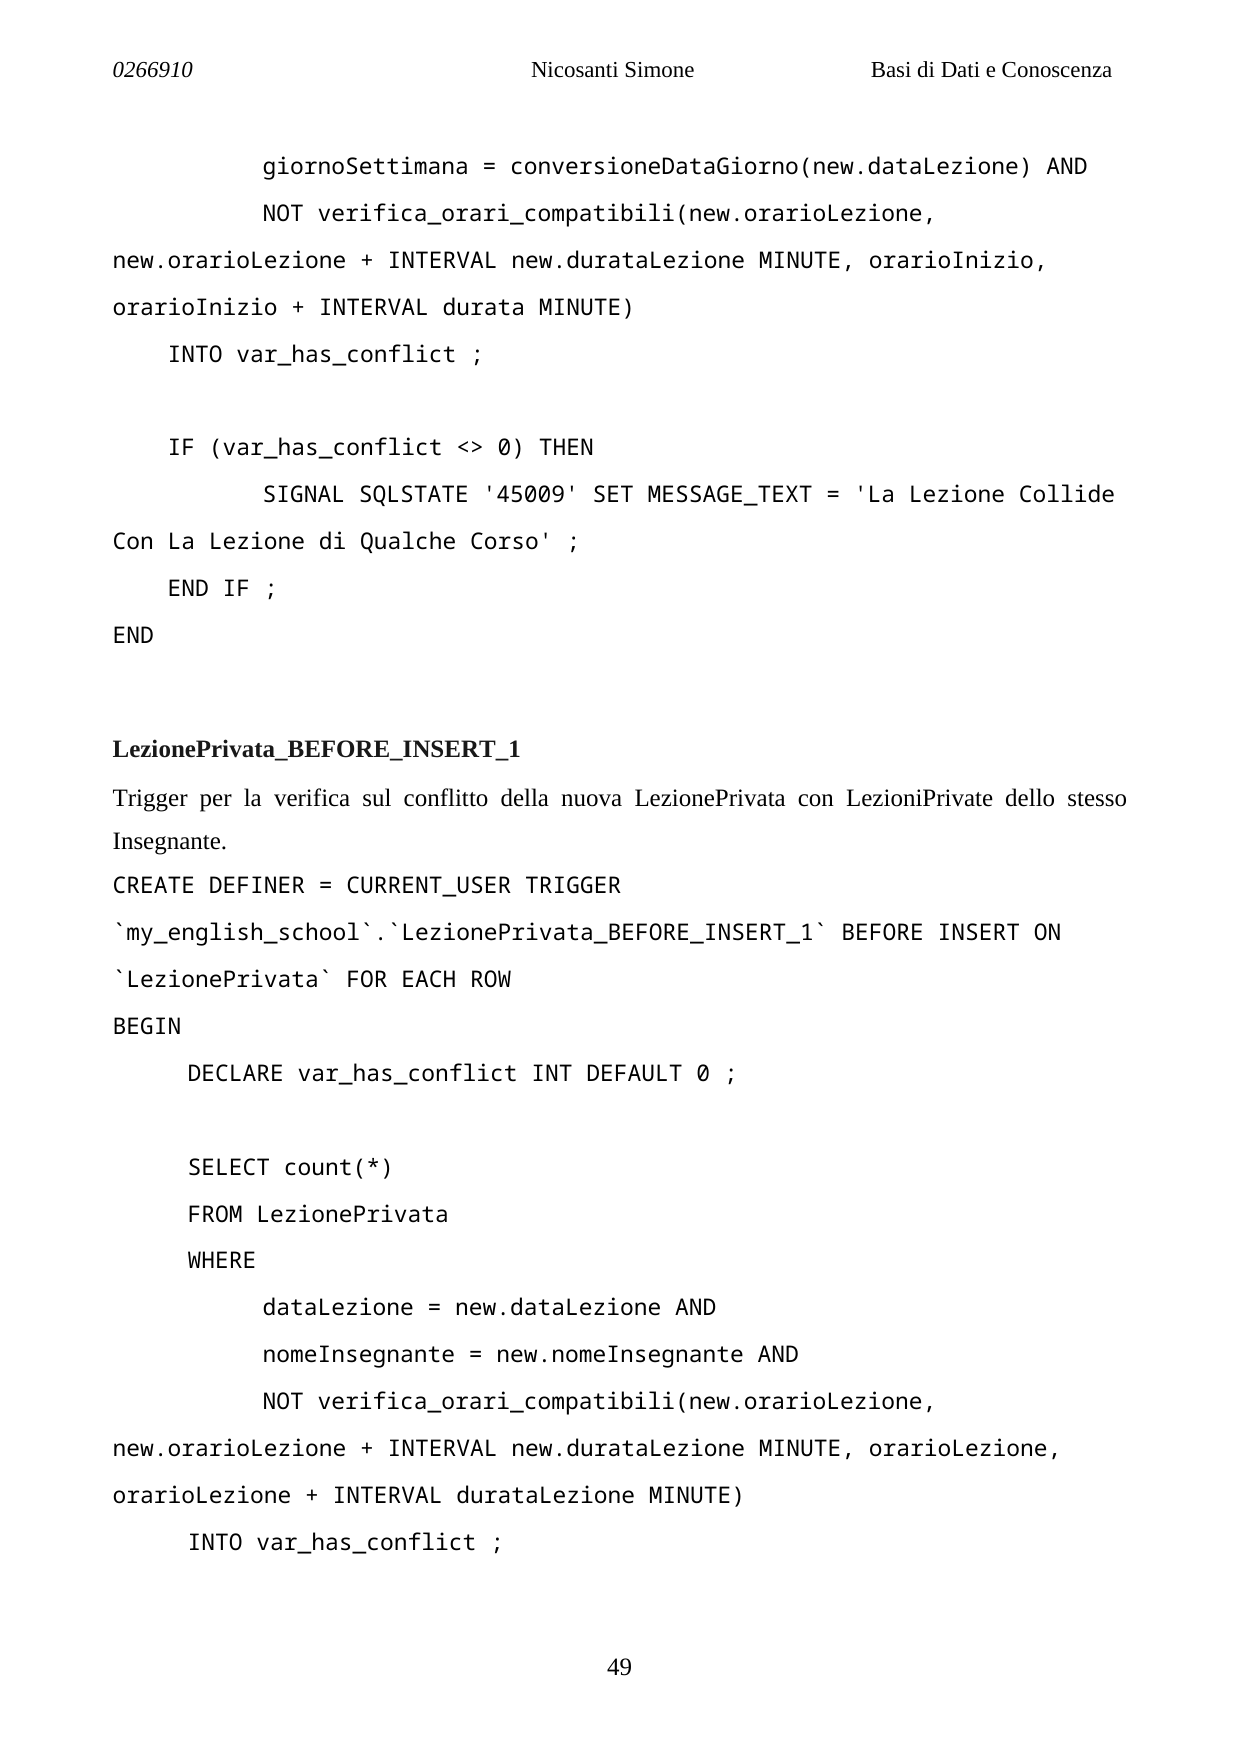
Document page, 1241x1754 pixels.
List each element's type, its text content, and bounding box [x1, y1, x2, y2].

text NOT verifica_orari_compatibili(new.orarioLezione, new.orarioLezione + INTERVAL new.durataLezione MINUTE, orarioLezione, orarioLezione + INTERVAL durataLezione MINUTE) [112, 1385, 1128, 1510]
subtitle LezionePrivata_BEFORE_INSERT_1 [112, 734, 1128, 762]
text INTO var_has_conflict ; [112, 337, 1128, 369]
text IF (var_has_conflict <> 0) THEN [112, 431, 1128, 462]
text END IF ; [112, 572, 1128, 603]
text BEGIN [112, 1010, 1128, 1041]
text NOT verifica_orari_compatibili(new.orarioLezione, new.orarioLezione + INTERVAL new.durataLezione MINUTE, orarioInizio, orarioInizio + INTERVAL durata MINUTE) [112, 197, 1128, 322]
text FROM LezionePrivata [112, 1197, 1128, 1229]
text Trigger per la verifica sul conflitto della nuova LezionePrivata con LezioniPrivate dello stesso Insegnante. [112, 783, 1128, 855]
text DECLARE var_has_conflict INT DEFAULT 0 ; [112, 1057, 1128, 1088]
text SIGNAL SQLSTATE '45009' SET MESSAGE_TEXT = 'La Lezione Collide Con La Lezione di Qualche Corso' ; [112, 478, 1128, 556]
text dataLezione = new.dataLezione AND [112, 1291, 1128, 1322]
text CREATE DEFINER = CURRENT_USER TRIGGER `my_english_school`.`LezionePrivata_BEFORE_INSERT_1` BEFORE INSERT ON `LezionePrivata` FOR EACH ROW [112, 869, 1128, 994]
text WHERE [112, 1244, 1128, 1276]
text SELECT count(*) [112, 1151, 1128, 1182]
text nomeInsegnante = new.nomeInsegnante AND [112, 1338, 1128, 1369]
text giornoSettimana = conversioneDataGiorno(new.dataLezione) AND [112, 150, 1128, 181]
text INTO var_has_conflict ; [112, 1526, 1128, 1557]
text END [112, 619, 1128, 650]
